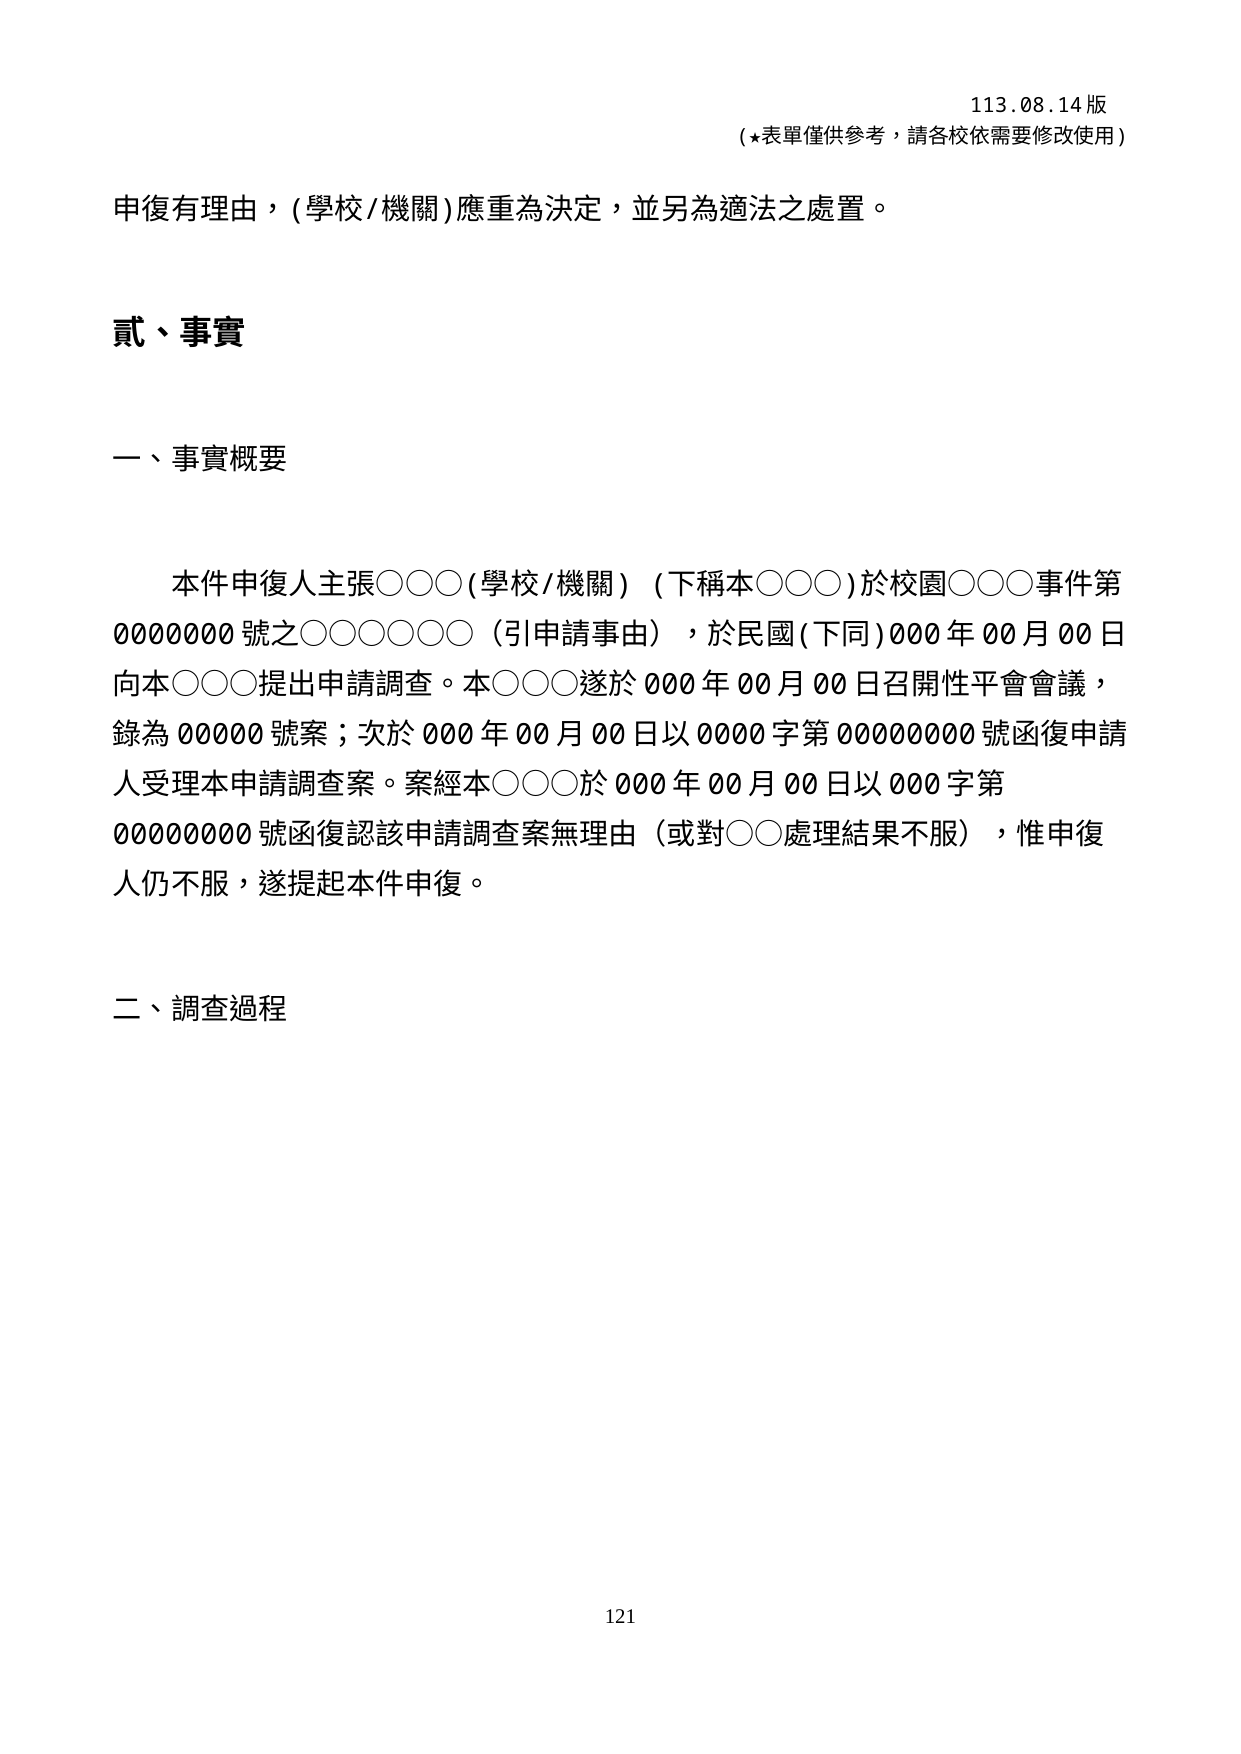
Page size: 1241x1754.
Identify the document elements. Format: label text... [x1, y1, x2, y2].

text 本件申復人主張○○○(學校/機關) (下稱本○○○)於校園○○○事件第0000000號之○○○○○○（引申請事由），於民國(下同)000年00月00日向本○○○提出申請調查。本○○○遂於000年00月00日召開性平會會議，錄為00000號案；次於000年00月00日以0000字第00000000號函復申請人受理本申請調查案。案經本○○○於000年00月00日以000字第00000000號函復認該申請調查案無理由（或對○○處理結果不服），惟申復人仍不服，遂提起本件申復。 [112, 555, 1128, 905]
text 貳、事實 [112, 305, 1128, 355]
text 二、調查過程 [112, 980, 1128, 1030]
text 一、事實概要 [112, 430, 1128, 480]
text 申復有理由，(學校/機關)應重為決定，並另為適法之處置。 [112, 180, 1128, 230]
